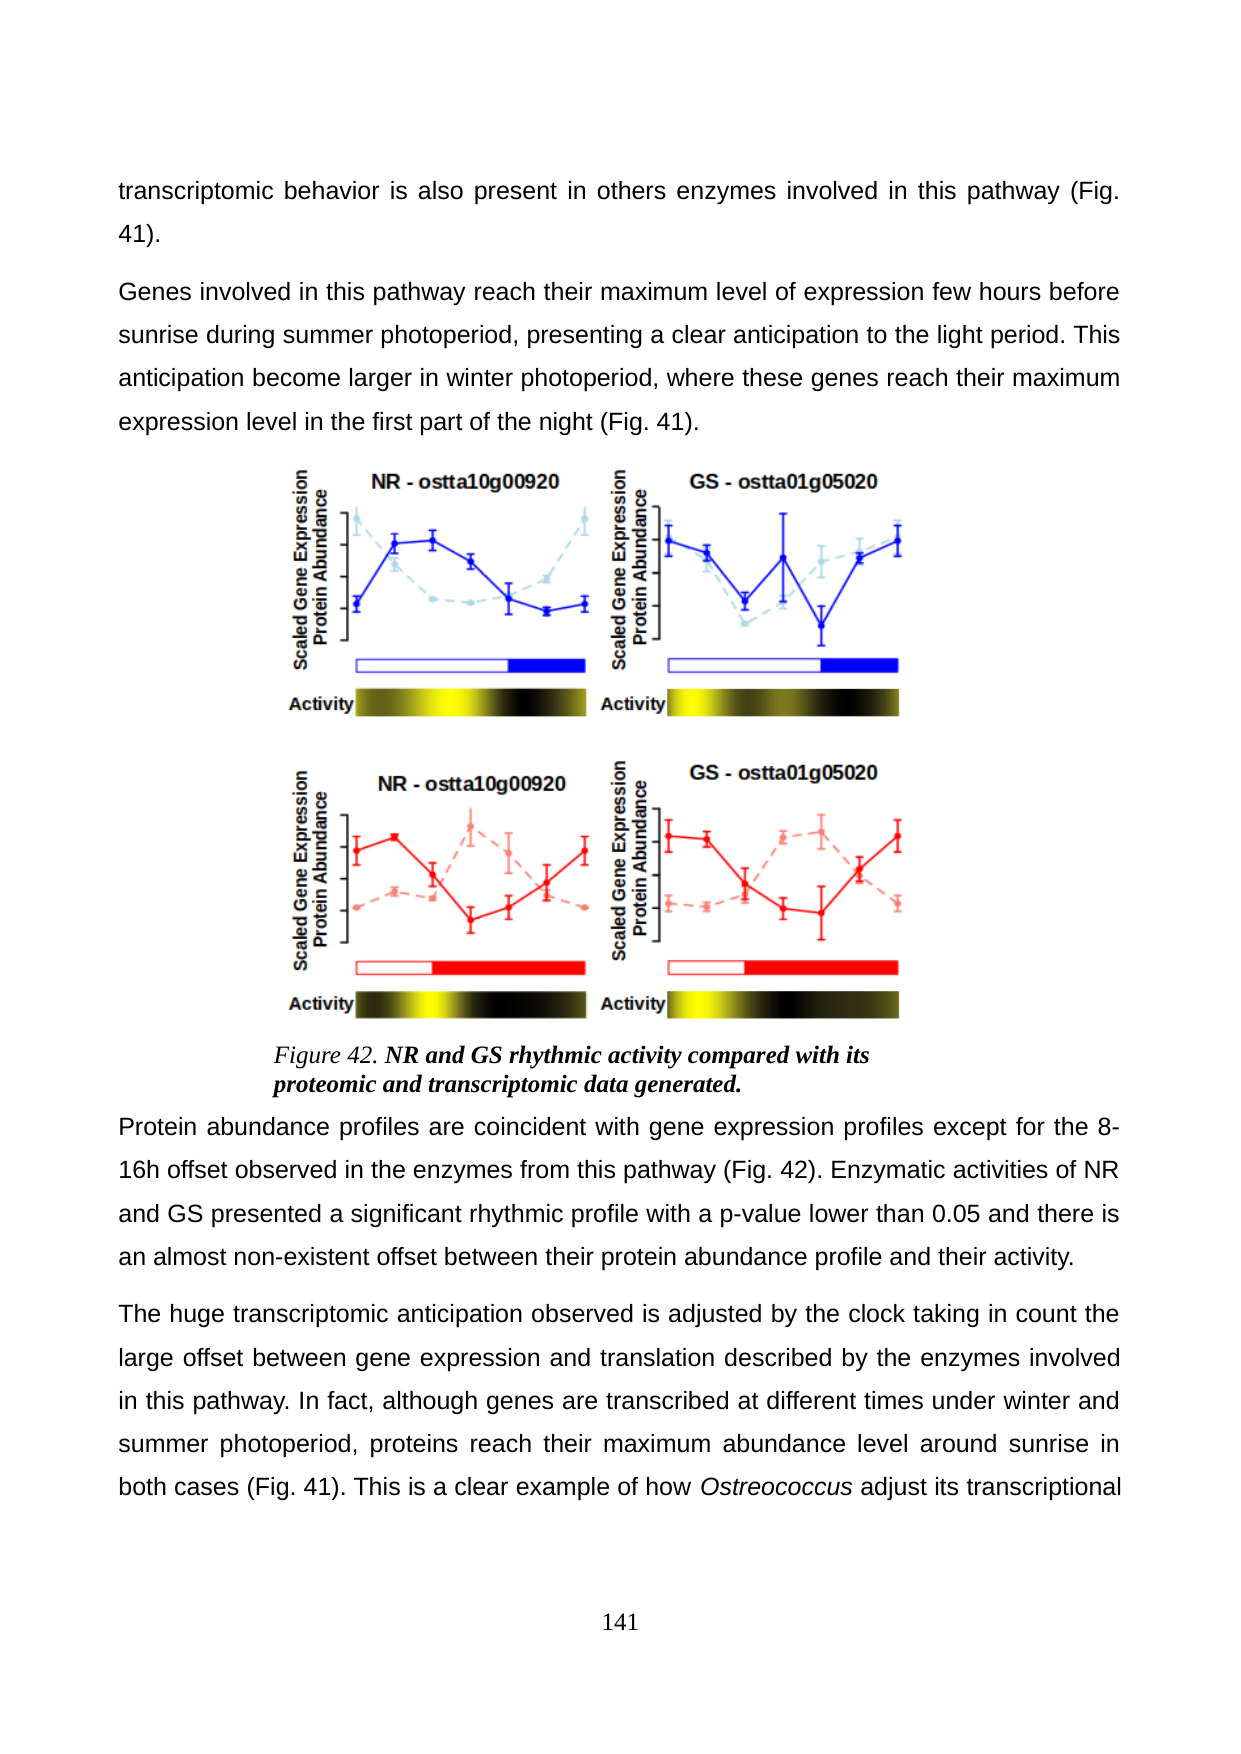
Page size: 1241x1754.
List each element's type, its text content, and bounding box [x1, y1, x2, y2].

text The huge transcriptomic anticipation observed is adjusted by the clock taking in count the large offset between gene expression and translation described by the enzymes involved in this pathway. In fact, although genes are transcribed at different times under winter and summer photoperiod, proteins reach their maximum abundance level around sunrise in both cases (Fig. 41). This is a clear example of how Ostreococcus adjust its transcriptional [118, 1299, 1122, 1501]
picture [273, 460, 928, 1041]
text transcriptomic behavior is also present in others enzymes involved in this pathway (Fig. 41). [118, 176, 1122, 248]
text Genes involved in this pathway reach their maximum level of expression few hours before sunrise during summer photoperiod, presenting a clear anticipation to the light period. This anticipation become larger in winter photoperiod, where these genes reach their maximum expression level in the first part of the night (Fig. 41). [118, 277, 1122, 435]
text [274, 447, 927, 460]
text Protein abundance profiles are coincident with gene expression profiles except for the 8-16h offset observed in the enzymes from this pathway (Fig. 42). Enzymatic activities of NR and GS presented a significant rhythmic profile with a p-value lower than 0.05 and there is an almost non-existent offset between their protein abundance profile and their activity. [118, 1041, 1122, 1270]
text Figure 42. NR and GS rhythmic activity compared with its proteomic and transcriptomic data generated. [274, 1041, 927, 1098]
